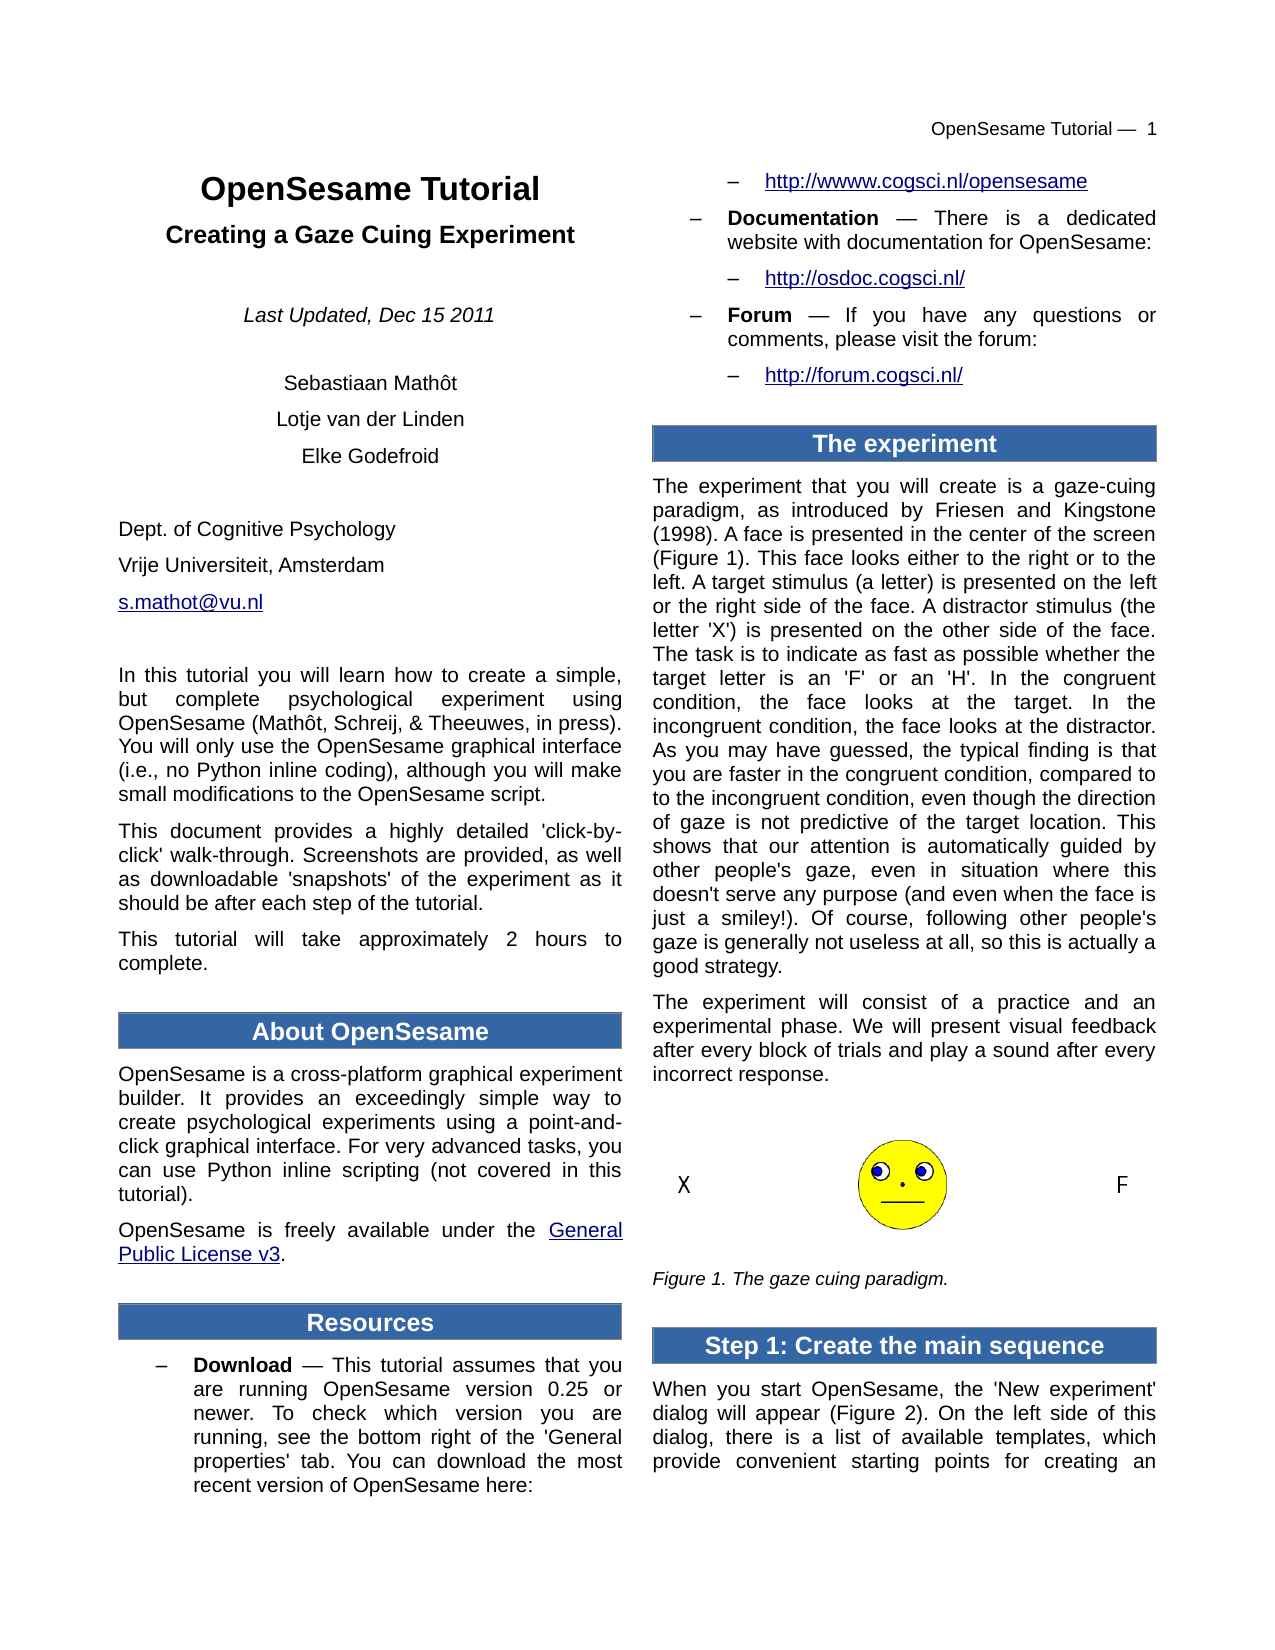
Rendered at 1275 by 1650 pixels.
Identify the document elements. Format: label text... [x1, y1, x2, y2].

text Sebastiaan Mathôt [118, 371, 622, 395]
text Figure 1. The gaze cuing paradigm. [652, 1254, 1157, 1290]
text Dept. of Cognitive Psychology [118, 517, 622, 541]
text Last Updated, Dec 15 2011 [118, 303, 622, 327]
list Forum — If you have any questions or comments, please visit the forum: [690, 303, 1157, 351]
list Documentation — There is a dedicated website with documentation for OpenSesame: [690, 206, 1157, 254]
subtitle Resources [119, 1305, 621, 1339]
text Vrije Universiteit, Amsterdam [118, 553, 622, 577]
text The experiment that you will create is a gaze-cuing paradigm, as introduced by Friesen and Kingstone (1998). A face is presented in the center of the screen (Figure 1). This face looks either to the right or to the left. A target stimulus (a letter) is presented on the left or the right side of the face. A distractor stimulus (the letter 'X') is presented on the other side of the face. The task is to indicate as fast as possible whether the target letter is an 'F' or an 'H'. In the congruent condition, the face looks at the target. In the incongruent condition, the face looks at the distractor. As you may have guessed, the typical finding is that you are faster in the congruent condition, compared to to the incongruent condition, even though the direction of gaze is not predictive of the target location. This shows that our attention is automatically guided by other people's gaze, even in situation where this doesn't serve any purpose (and even when the face is just a smiley!). Of course, following other people's gaze is generally not useless at all, so this is actually a good strategy. [652, 474, 1157, 977]
picture [652, 1110, 1157, 1254]
text OpenSesame is a cross-platform graphical experiment builder. It provides an exceedingly simple way to create psychological experiments using a point-and-click graphical interface. For very advanced tasks, you can use Python inline scripting (not covered in this tutorial). [118, 1062, 622, 1206]
subtitle The experiment [654, 426, 1156, 461]
text Lotje van der Linden [118, 407, 622, 431]
text Elke Godefroid [118, 444, 622, 468]
subtitle About OpenSesame [119, 1014, 621, 1048]
text The experiment will consist of a practice and an experimental phase. We will present visual feedback after every block of trials and play a sound after every incorrect response. [652, 990, 1157, 1086]
text OpenSesame is freely available under the General Public License v3. [118, 1218, 622, 1266]
text Creating a Gaze Cuing Experiment [118, 220, 622, 249]
subtitle Step 1: Create the main sequence [654, 1328, 1156, 1363]
text OpenSesame Tutorial [118, 169, 622, 208]
text s.mathot@vu.nl [118, 589, 622, 613]
text When you start OpenSesame, the 'New experiment' dialog will appear (Figure 2). On the left side of this dialog, there is a list of available templates, which provide convenient starting points for creating an [652, 1377, 1157, 1472]
list http://osdoc.cogsci.nl/ [727, 266, 1157, 290]
list Download — This tutorial assumes that you are running OpenSesame version 0.25 or newer. To check which version you are running, see the bottom right of the 'General properties' tab. You can download the most recent version of OpenSesame here: [156, 1353, 622, 1497]
text This document provides a highly detailed 'click-by-click' walk-through. Screenshots are provided, as well as downloadable 'snapshots' of the experiment as it should be after each step of the tutorial. [118, 819, 622, 914]
list http://wwww.cogsci.nl/opensesame [727, 169, 1157, 193]
list http://forum.cogsci.nl/ [727, 363, 1157, 387]
text In this tutorial you will learn how to create a simple, but complete psychological experiment using OpenSesame (Mathôt, Schreij, & Theeuwes, in press). You will only use the OpenSesame graphical interface (i.e., no Python inline coding), although you will make small modifications to the OpenSesame script. [118, 662, 622, 806]
text This tutorial will take approximately 2 hours to complete. [118, 927, 622, 975]
